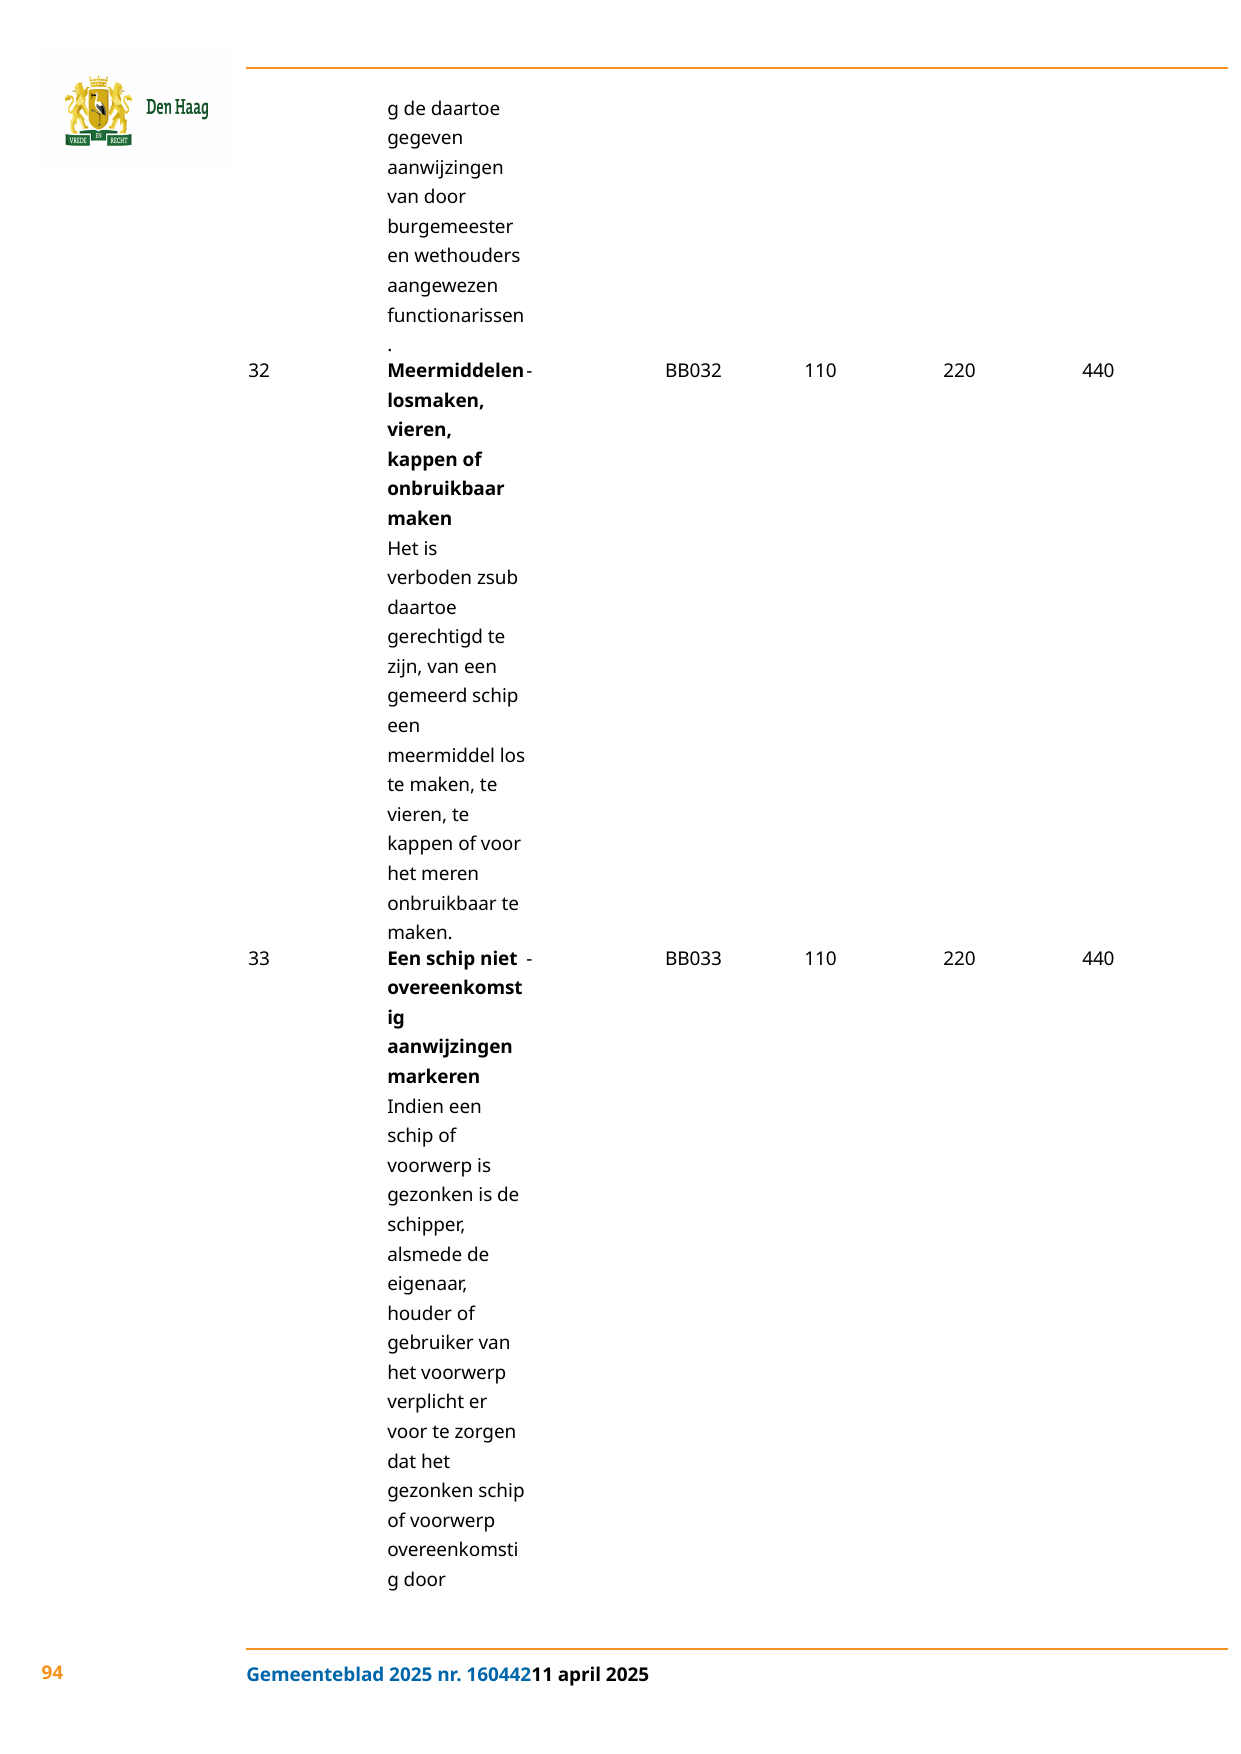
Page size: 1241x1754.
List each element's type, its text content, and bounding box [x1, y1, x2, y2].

table_cell [943, 95, 1082, 357]
table_cell [1082, 95, 1152, 357]
table_cell Een schip niet overeenkomstig aanwijzingen markeren Indien een schip of voorwerp is gezonken is de schipper, alsmede de eigenaar, houder of gebruiker van het voorwerp verplicht er voor te zorgen dat het gezonken schip of voorwerp overeenkomstig door [387, 945, 526, 1592]
table_cell 32 [248, 357, 387, 945]
table_cell [248, 95, 387, 357]
table_cell 110 [804, 945, 943, 1592]
table_cell - [526, 945, 665, 1592]
table_cell - [526, 95, 665, 357]
table_cell g de daartoe gegeven aanwijzingen van door burgemeester en wethouders aangewezen functionarissen. [387, 95, 526, 357]
table_cell [804, 95, 943, 357]
table_cell BB033 [665, 945, 804, 1592]
table_cell 220 [943, 357, 1082, 945]
table_cell 110 [804, 357, 943, 945]
table_cell Meermiddelen losmaken, vieren, kappen of onbruikbaar maken Het is verboden zsub daartoe gerechtigd te zijn, van een gemeerd schip een meermiddel los te maken, te vieren, te kappen of voor het meren onbruikbaar te maken. [387, 357, 526, 945]
table_cell 440 [1082, 945, 1152, 1592]
table_cell 220 [943, 945, 1082, 1592]
table_cell BB032 [665, 357, 804, 945]
table_cell 440 [1082, 357, 1152, 945]
picture [41, 47, 231, 172]
table_cell [665, 95, 804, 357]
table_cell - [526, 357, 665, 945]
table_cell 33 [248, 945, 387, 1592]
